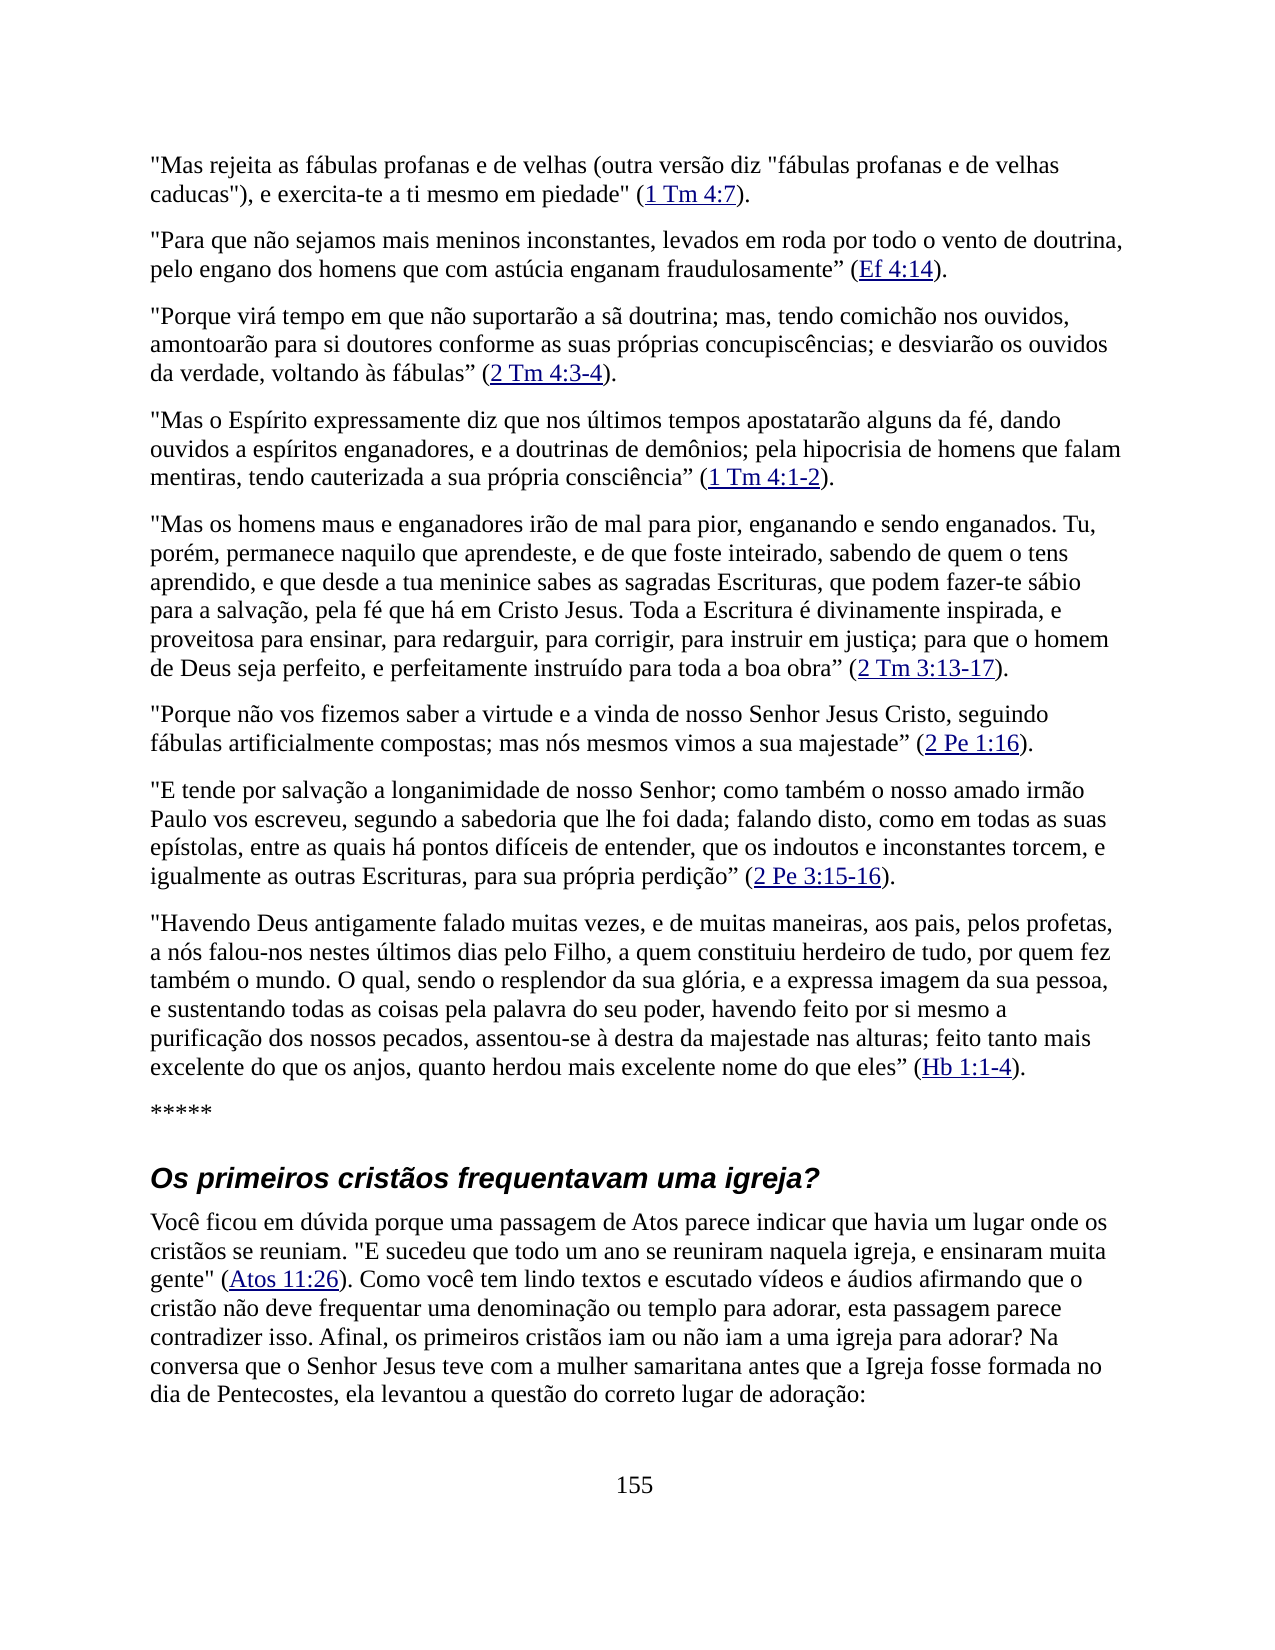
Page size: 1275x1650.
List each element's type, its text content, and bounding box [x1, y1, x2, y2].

text "Mas o Espírito expressamente diz que nos últimos tempos apostatarão alguns da fé, dando ouvidos a espíritos enganadores, e a doutrinas de demônios; pela hipocrisia de homens que falam mentiras, tendo cauterizada a sua própria consciência” (1 Tm 4:1-2). [150, 405, 1125, 491]
text "Havendo Deus antigamente falado muitas vezes, e de muitas maneiras, aos pais, pelos profetas, a nós falou-nos nestes últimos dias pelo Filho, a quem constituiu herdeiro de tudo, por quem fez também o mundo. O qual, sendo o resplendor da sua glória, e a expressa imagem da sua pessoa, e sustentando todas as coisas pela palavra do seu poder, havendo feito por si mesmo a purificação dos nossos pecados, assentou-se à destra da majestade nas alturas; feito tanto mais excelente do que os anjos, quanto herdou mais excelente nome do que eles” (Hb 1:1-4). [150, 908, 1125, 1080]
text "E tende por salvação a longanimidade de nosso Senhor; como também o nosso amado irmão Paulo vos escreveu, segundo a sabedoria que lhe foi dada; falando disto, como em todas as suas epístolas, entre as quais há pontos difíceis de entender, que os indoutos e inconstantes torcem, e igualmente as outras Escrituras, para sua própria perdição” (2 Pe 3:15-16). [150, 775, 1125, 890]
text ***** [150, 1098, 1125, 1127]
text "Porque virá tempo em que não suportarão a sã doutrina; mas, tendo comichão nos ouvidos, amontoarão para si doutores conforme as suas próprias concupiscências; e desviarão os ouvidos da verdade, voltando às fábulas” (2 Tm 4:3-4). [150, 301, 1125, 387]
text "Mas rejeita as fábulas profanas e de velhas (outra versão diz "fábulas profanas e de velhas caducas"), e exercita-te a ti mesmo em piedade" (1 Tm 4:7). [150, 150, 1125, 207]
text Você ficou em dúvida porque uma passagem de Atos parece indicar que havia um lugar onde os cristãos se reuniam. "E sucedeu que todo um ano se reuniram naquela igreja, e ensinaram muita gente" (Atos 11:26). Como você tem lindo textos e escutado vídeos e áudios afirmando que o cristão não deve frequentar uma denominação ou templo para adorar, esta passagem parece contradizer isso. Afinal, os primeiros cristãos iam ou não iam a uma igreja para adorar? Na conversa que o Senhor Jesus teve com a mulher samaritana antes que a Igreja fosse formada no dia de Pentecostes, ela levantou a questão do correto lugar de adoração: [150, 1207, 1125, 1408]
text "Para que não sejamos mais meninos inconstantes, levados em roda por todo o vento de doutrina, pelo engano dos homens que com astúcia enganam fraudulosamente” (Ef 4:14). [150, 225, 1125, 283]
text "Porque não vos fizemos saber a virtude e a vinda de nosso Senhor Jesus Cristo, seguindo fábulas artificialmente compostas; mas nós mesmos vimos a sua majestade” (2 Pe 1:16). [150, 699, 1125, 757]
subtitle Os primeiros cristãos frequentavam uma igreja? [150, 1161, 1125, 1194]
text "Mas os homens maus e enganadores irão de mal para pior, enganando e sendo enganados. Tu, porém, permanece naquilo que aprendeste, e de que foste inteirado, sabendo de quem o tens aprendido, e que desde a tua meninice sabes as sagradas Escrituras, que podem fazer-te sábio para a salvação, pela fé que há em Cristo Jesus. Toda a Escritura é divinamente inspirada, e proveitosa para ensinar, para redarguir, para corrigir, para instruir em justiça; para que o homem de Deus seja perfeito, e perfeitamente instruído para toda a boa obra” (2 Tm 3:13-17). [150, 509, 1125, 682]
